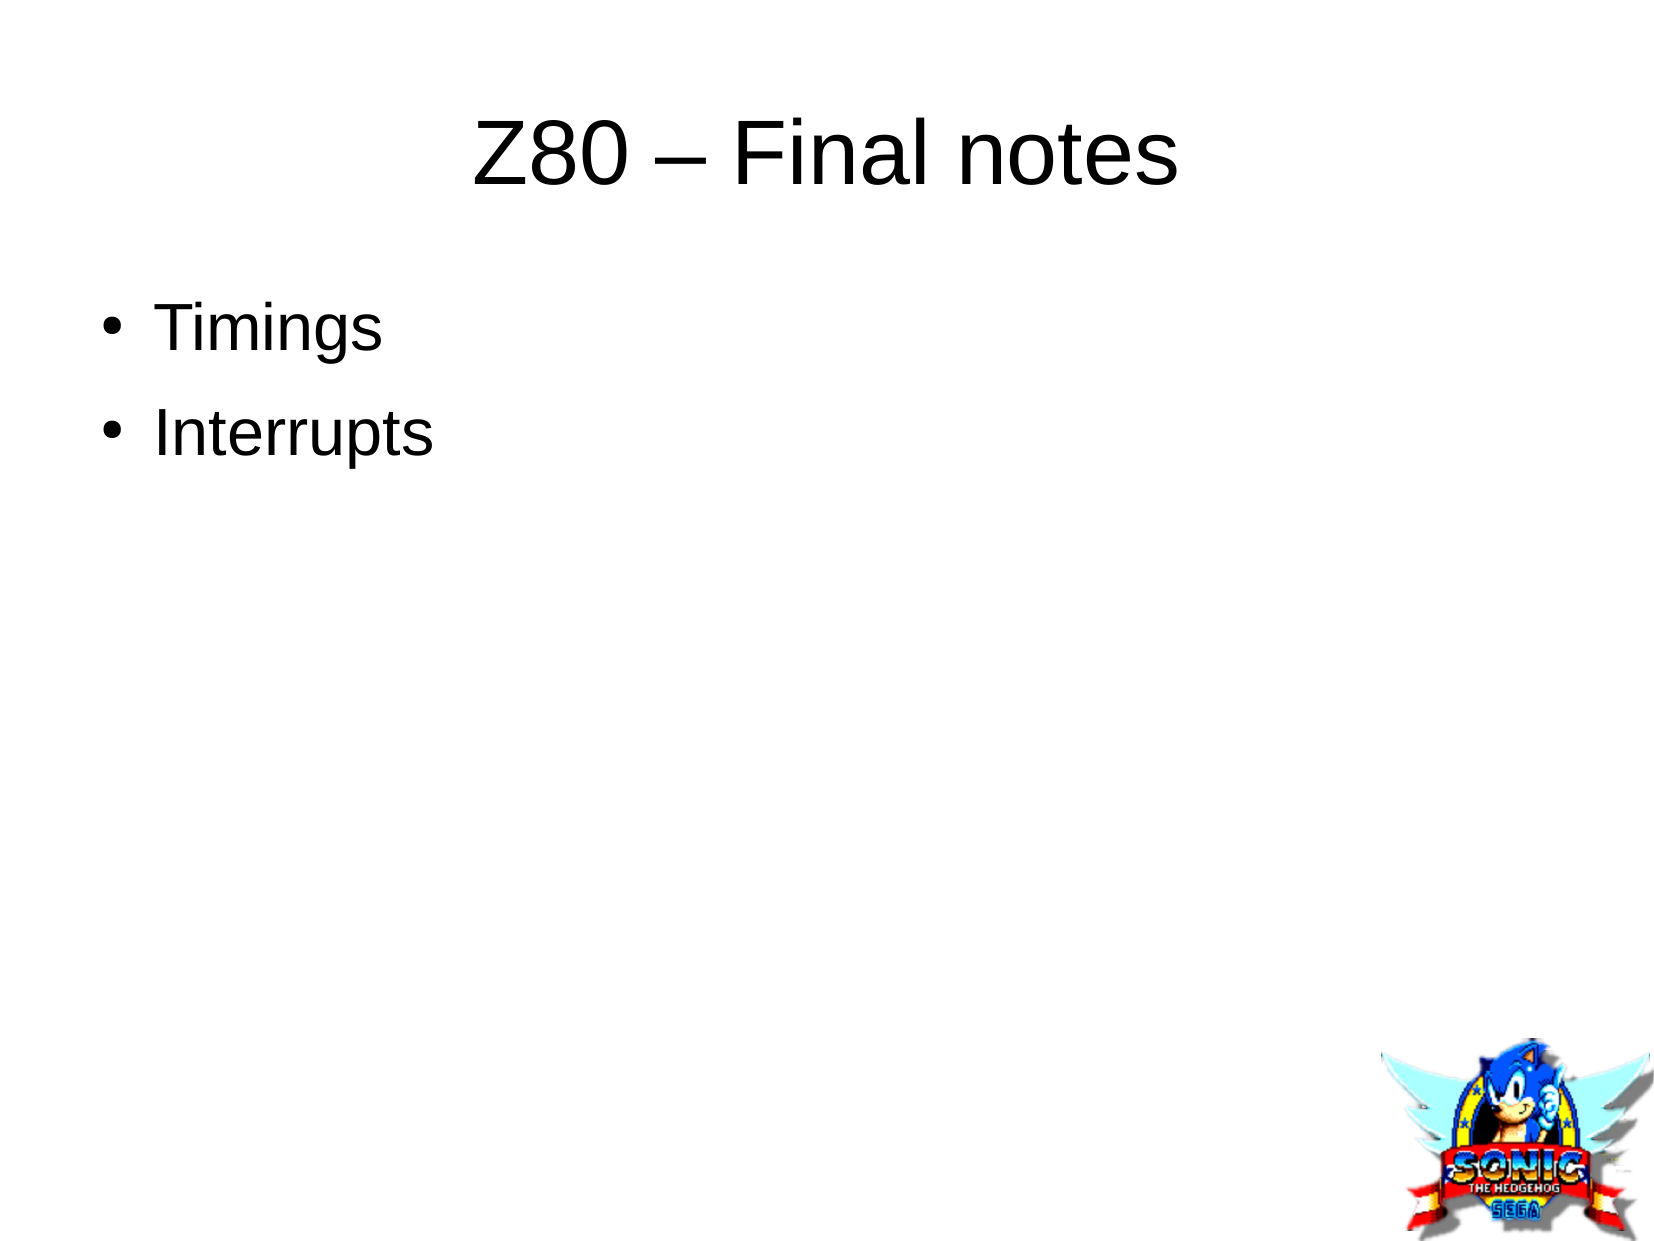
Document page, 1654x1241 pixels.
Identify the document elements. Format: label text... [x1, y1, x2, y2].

picture [1381, 1038, 1650, 1231]
list Timings Interrupts [82, 290, 1538, 1010]
title Z80 – Final notes [82, 49, 1571, 257]
